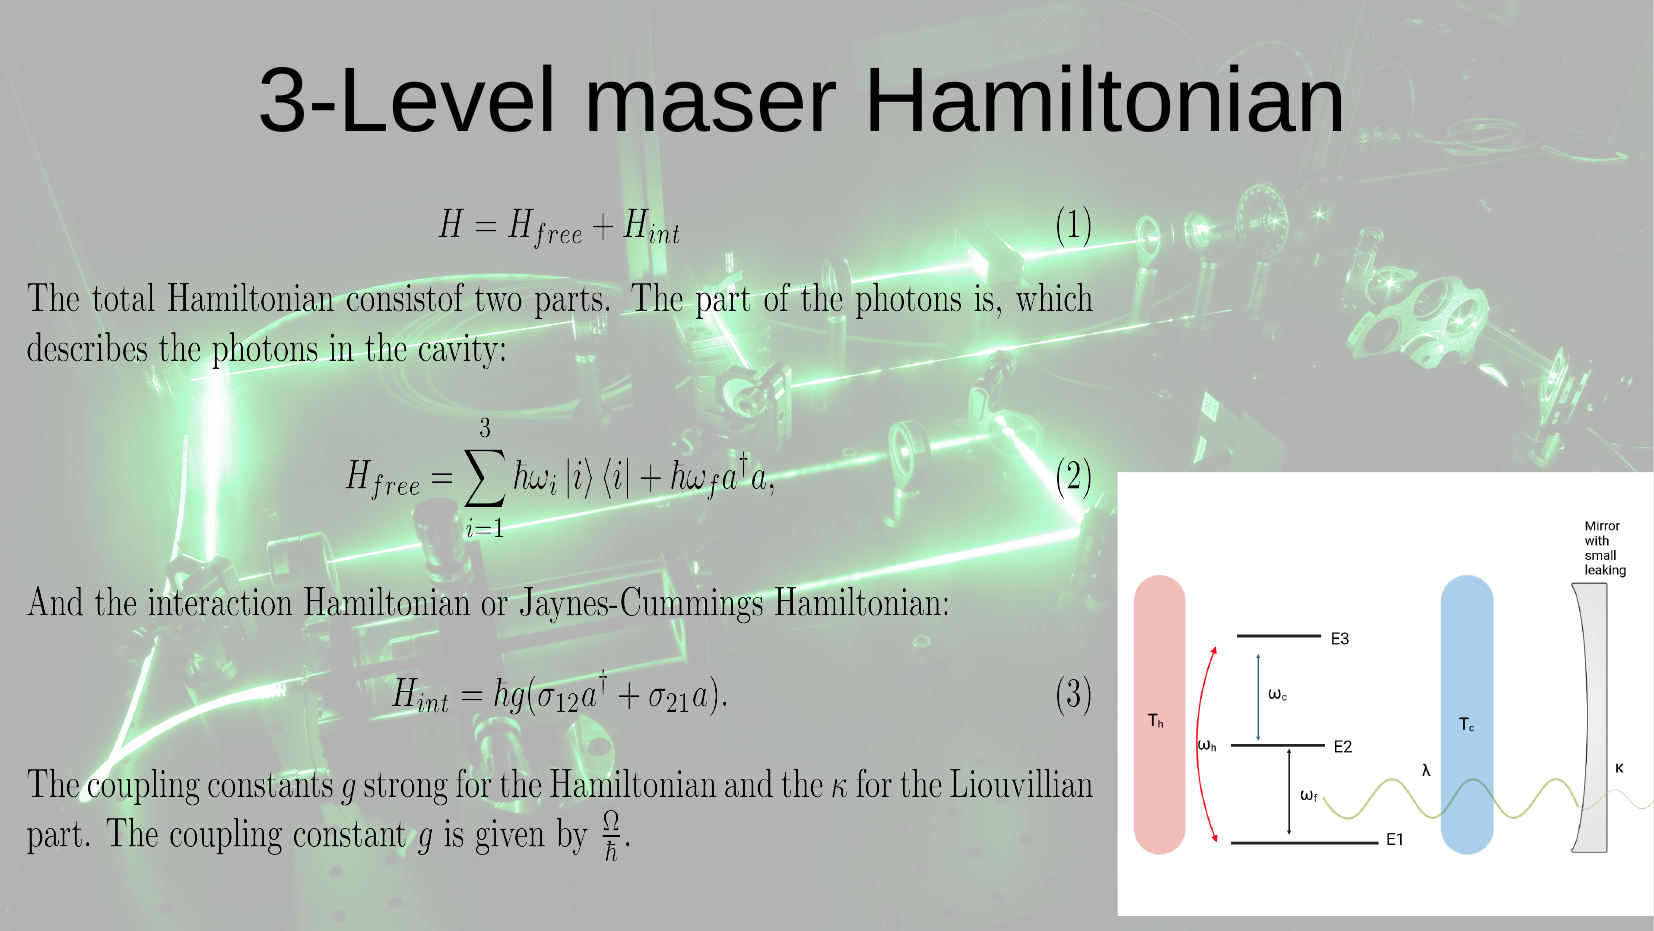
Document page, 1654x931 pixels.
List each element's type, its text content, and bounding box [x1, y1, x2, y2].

picture [27, 206, 1093, 861]
picture [1117, 472, 1654, 916]
title 3-Level maser Hamiltonian [59, 21, 1548, 178]
